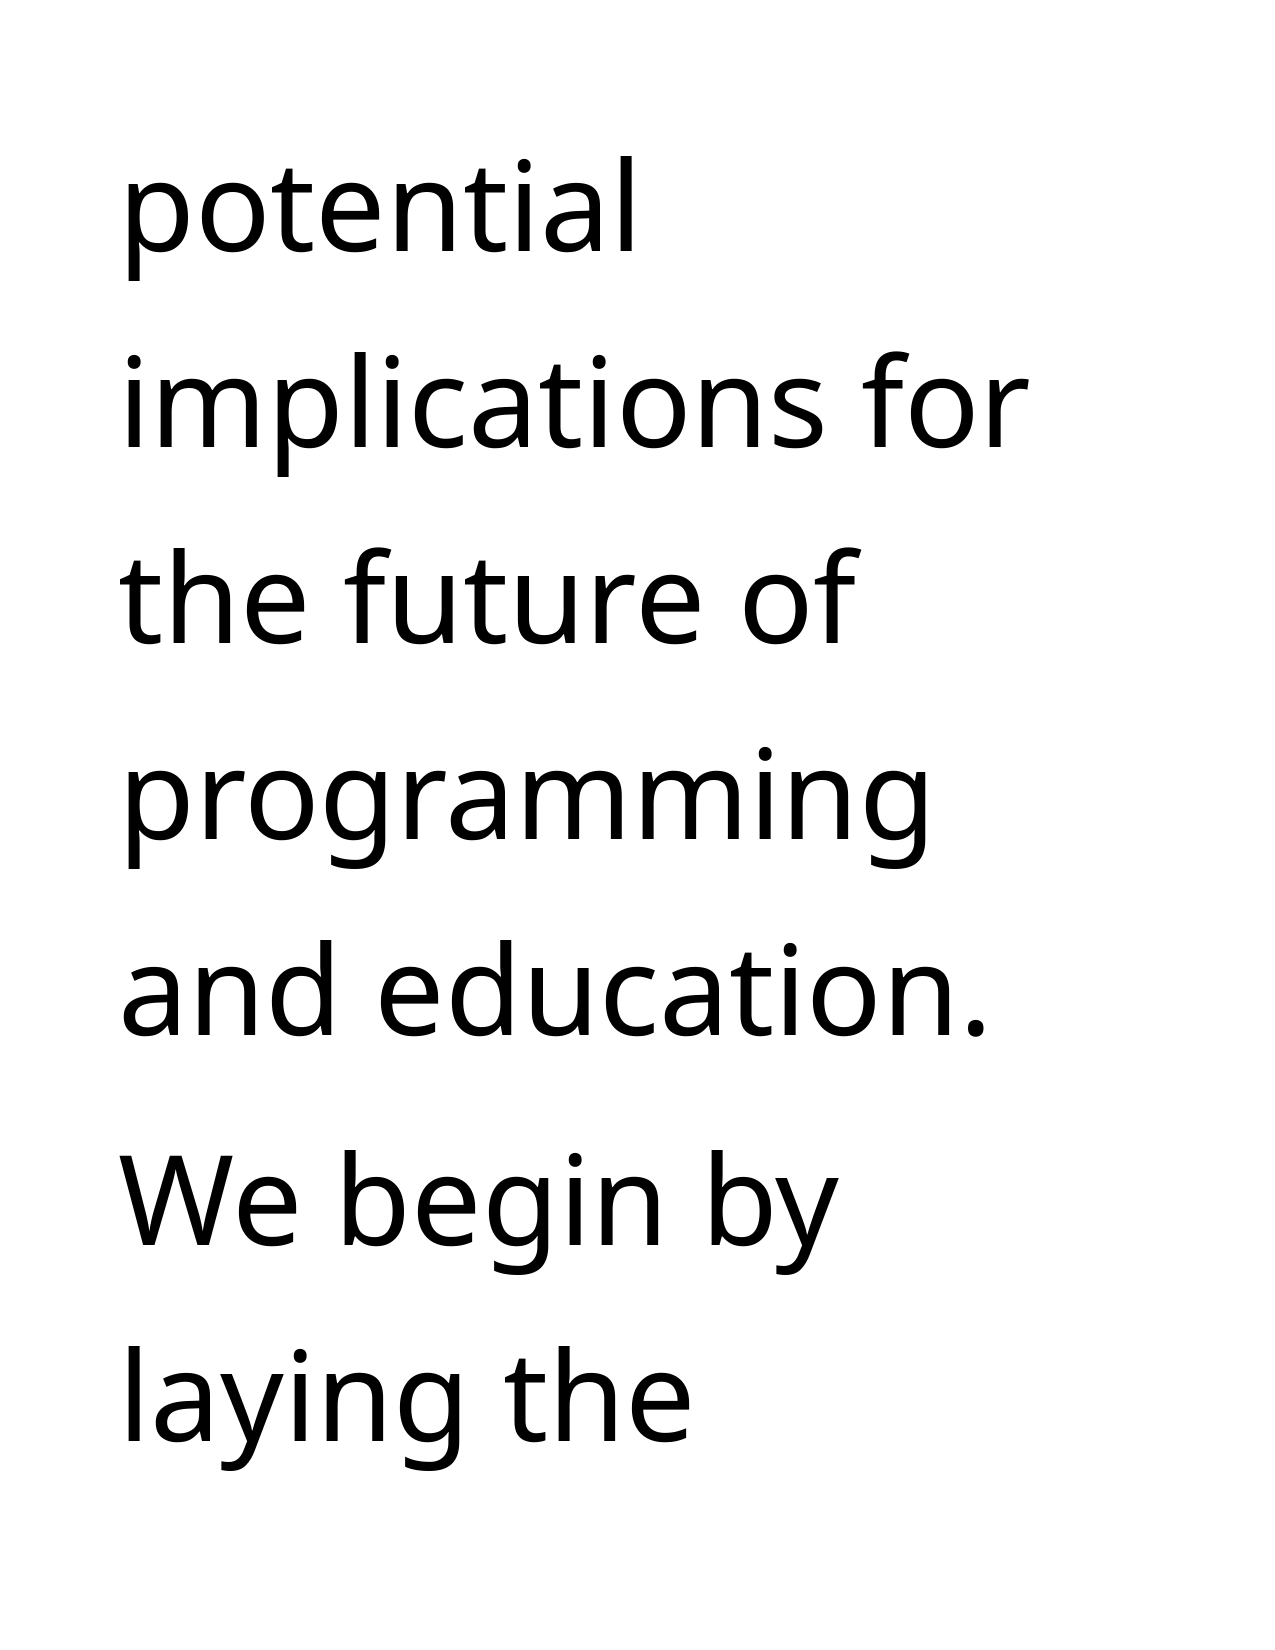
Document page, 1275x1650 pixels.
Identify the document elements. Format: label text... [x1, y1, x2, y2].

text potential implications for the future of programming and education. [118, 118, 1157, 1072]
text We begin by laying the [118, 1112, 1157, 1478]
